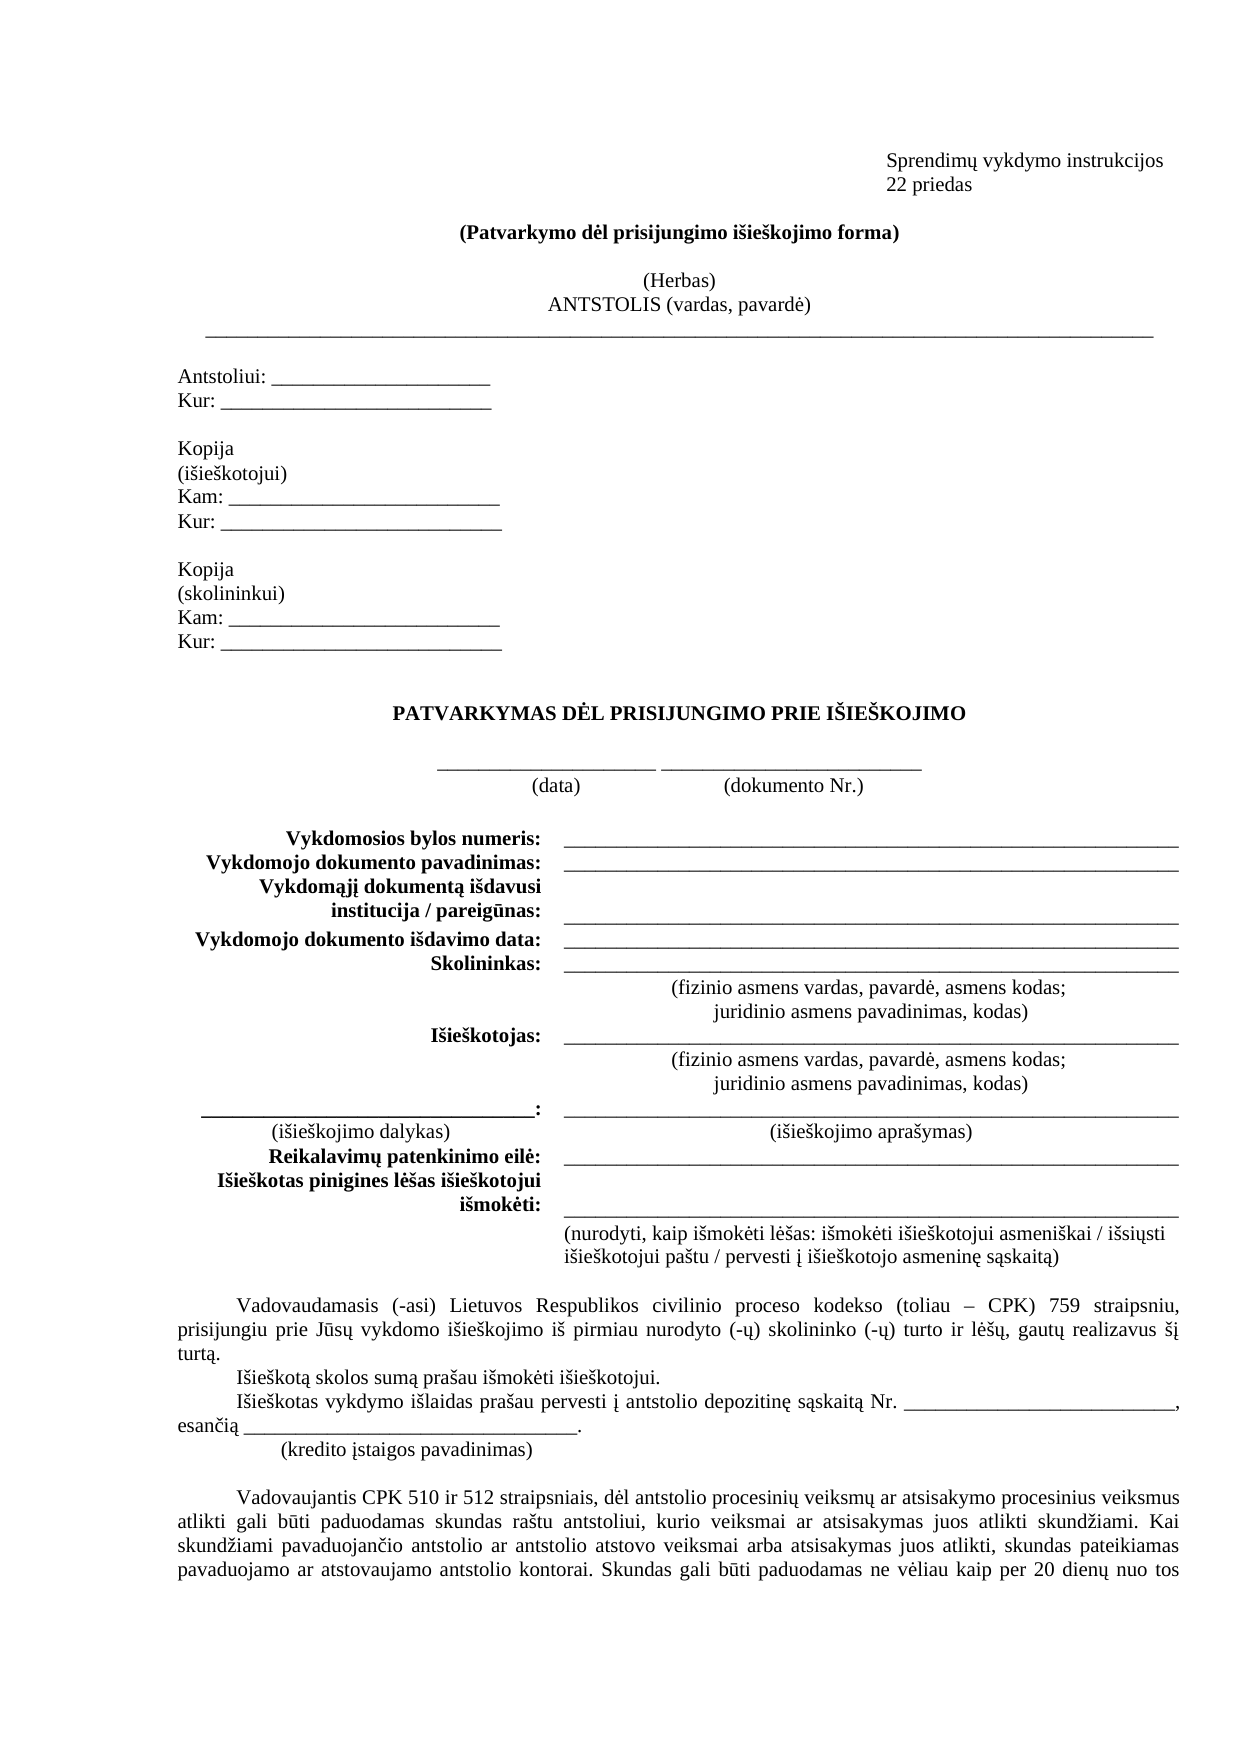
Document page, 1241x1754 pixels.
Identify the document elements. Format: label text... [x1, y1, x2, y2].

text _____________________ _________________________ [177, 749, 1181, 773]
table_cell ___________________________________________________________ [553, 1144, 1190, 1168]
text (išieškotojui) [177, 460, 1181, 484]
text (kredito įstaigos pavadinimas) [177, 1437, 1181, 1461]
text Kopija [177, 436, 1181, 460]
text Kur: __________________________ [177, 388, 1181, 412]
text Kam: __________________________ [177, 605, 1181, 629]
table_cell Skolininkas: [169, 951, 553, 1023]
table_cell ___________________________________________________________ [553, 874, 1190, 927]
text ANTSTOLIS (vardas, pavardė) [177, 292, 1181, 316]
text (skolininkui) [177, 581, 1181, 605]
table_cell ___________________________________________________________ (fizinio asmens vardas, pavardė, asmens kodas; juridinio asmens pavadinimas, kodas) [553, 951, 1190, 1023]
table_header Vykdomosios bylos numeris: [169, 826, 553, 850]
table_header ___________________________________________________________ [553, 826, 1190, 850]
text Sprendimų vykdymo instrukcijos [177, 148, 1181, 172]
text (Patvarkymo dėl prisijungimo išieškojimo forma) [177, 220, 1181, 244]
text Vadovaudamasis (-asi) Lietuvos Respublikos civilinio proceso kodekso (toliau – CPK) 759 straipsniu, prisijungiu prie Jūsų vykdomo išieškojimo iš pirmiau nurodyto (-ų) skolininko (-ų) turto ir lėšų, gautų realizavus šį turtą. [177, 1293, 1181, 1365]
table_cell ___________________________________________________________ (išieškojimo aprašymas) [553, 1095, 1190, 1143]
text patvarkymas dėl prisijungimo prie išieškojimo [177, 701, 1181, 725]
text 22 priedas [177, 172, 1181, 196]
text Išieškotą skolos sumą prašau išmokėti išieškotojui. [177, 1365, 1181, 1389]
table_cell Reikalavimų patenkinimo eilė: [169, 1144, 553, 1168]
text (data) (dokumento Nr.) [177, 773, 1181, 797]
text ___________________________________________________________________________________________ [177, 316, 1181, 340]
table_cell Vykdomojo dokumento pavadinimas: [169, 850, 553, 874]
text Kopija [177, 557, 1181, 581]
table_cell Išieškotojas: [169, 1023, 553, 1095]
text Kur: ___________________________ [177, 629, 1181, 653]
table_cell Vykdomojo dokumento išdavimo data: [169, 927, 553, 951]
table_cell Išieškotas pinigines lėšas išieškotojui išmokėti: [169, 1168, 553, 1268]
text Kam: __________________________ [177, 484, 1181, 508]
text Kur: ___________________________ [177, 508, 1181, 533]
table_cell ___________________________________________________________ [553, 927, 1190, 951]
table_cell ___________________________________________________________ (fizinio asmens vardas, pavardė, asmens kodas; juridinio asmens pavadinimas, kodas) [553, 1023, 1190, 1095]
text (Herbas) [177, 268, 1181, 292]
table_cell Vykdomąjį dokumentą išdavusi institucija / pareigūnas: [169, 874, 553, 927]
table_cell ________________________________: (išieškojimo dalykas) [169, 1095, 553, 1143]
table_cell ___________________________________________________________ (nurodyti, kaip išmokėti lėšas: išmokėti išieškotojui asmeniškai / išsiųsti išieškotojui paštu / pervesti į išieškotojo asmeninę sąskaitą) [553, 1168, 1190, 1268]
table_cell ___________________________________________________________ [553, 850, 1190, 874]
text Išieškotas vykdymo išlaidas prašau pervesti į antstolio depozitinę sąskaitą Nr. __________________________, esančią ________________________________. [177, 1389, 1181, 1437]
text Antstoliui: _____________________ [177, 364, 1181, 388]
text Vadovaujantis CPK 510 ir 512 straipsniais, dėl antstolio procesinių veiksmų ar atsisakymo procesinius veiksmus atlikti gali būti paduodamas skundas raštu antstoliui, kurio veiksmai ar atsisakymas juos atlikti skundžiami. Kai skundžiami pavaduojančio antstolio ar antstolio atstovo veiksmai arba atsisakymas juos atlikti, skundas pateikiamas pavaduojamo ar atstovaujamo antstolio kontorai. Skundas gali būti paduodamas ne vėliau kaip per 20 dienų nuo tos [177, 1485, 1181, 1581]
